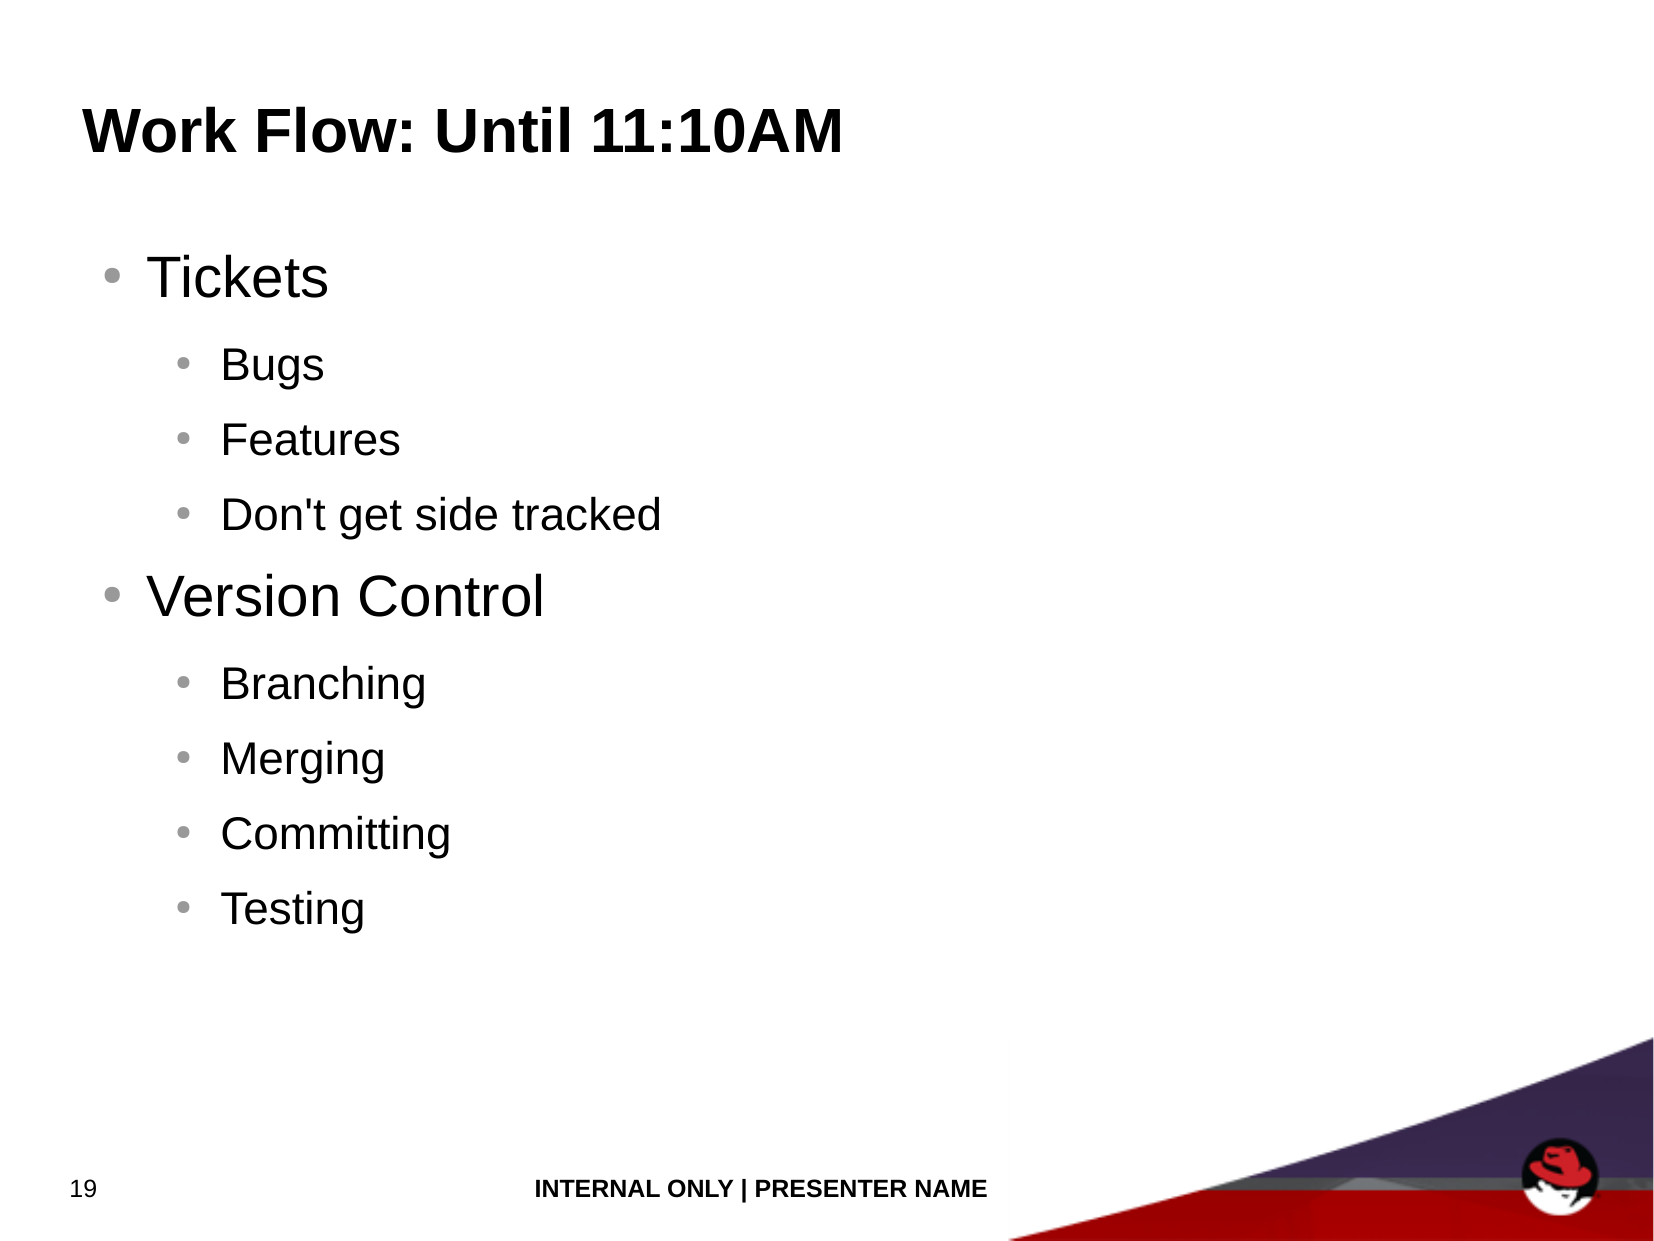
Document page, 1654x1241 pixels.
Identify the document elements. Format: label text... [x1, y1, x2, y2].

picture [1007, 1036, 1654, 1241]
list Tickets Bugs Features Don't get side tracked Version Control Branching Merging Committing Testing [86, 244, 814, 1039]
title Work Flow: Until 11:10AM [82, 37, 1571, 226]
